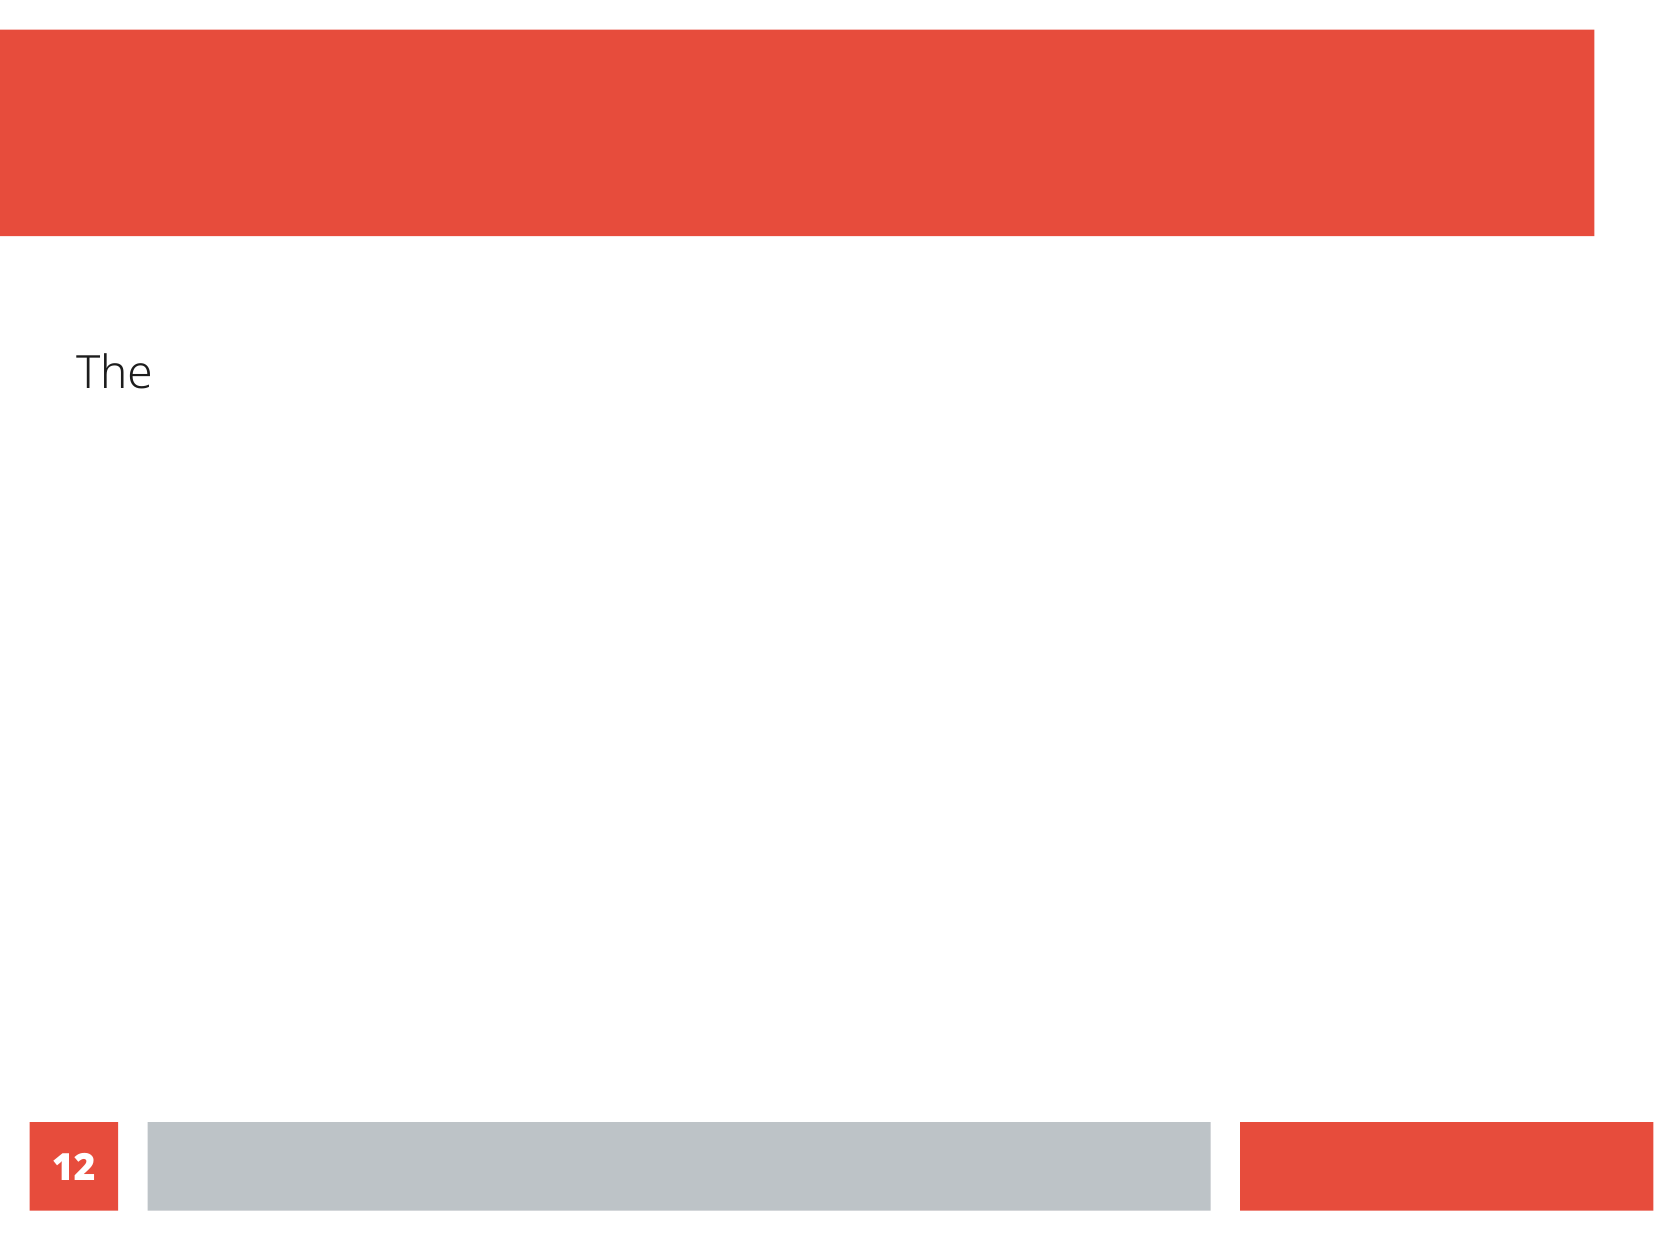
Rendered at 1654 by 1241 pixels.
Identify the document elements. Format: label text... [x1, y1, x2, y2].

text_box The [76, 330, 1582, 934]
